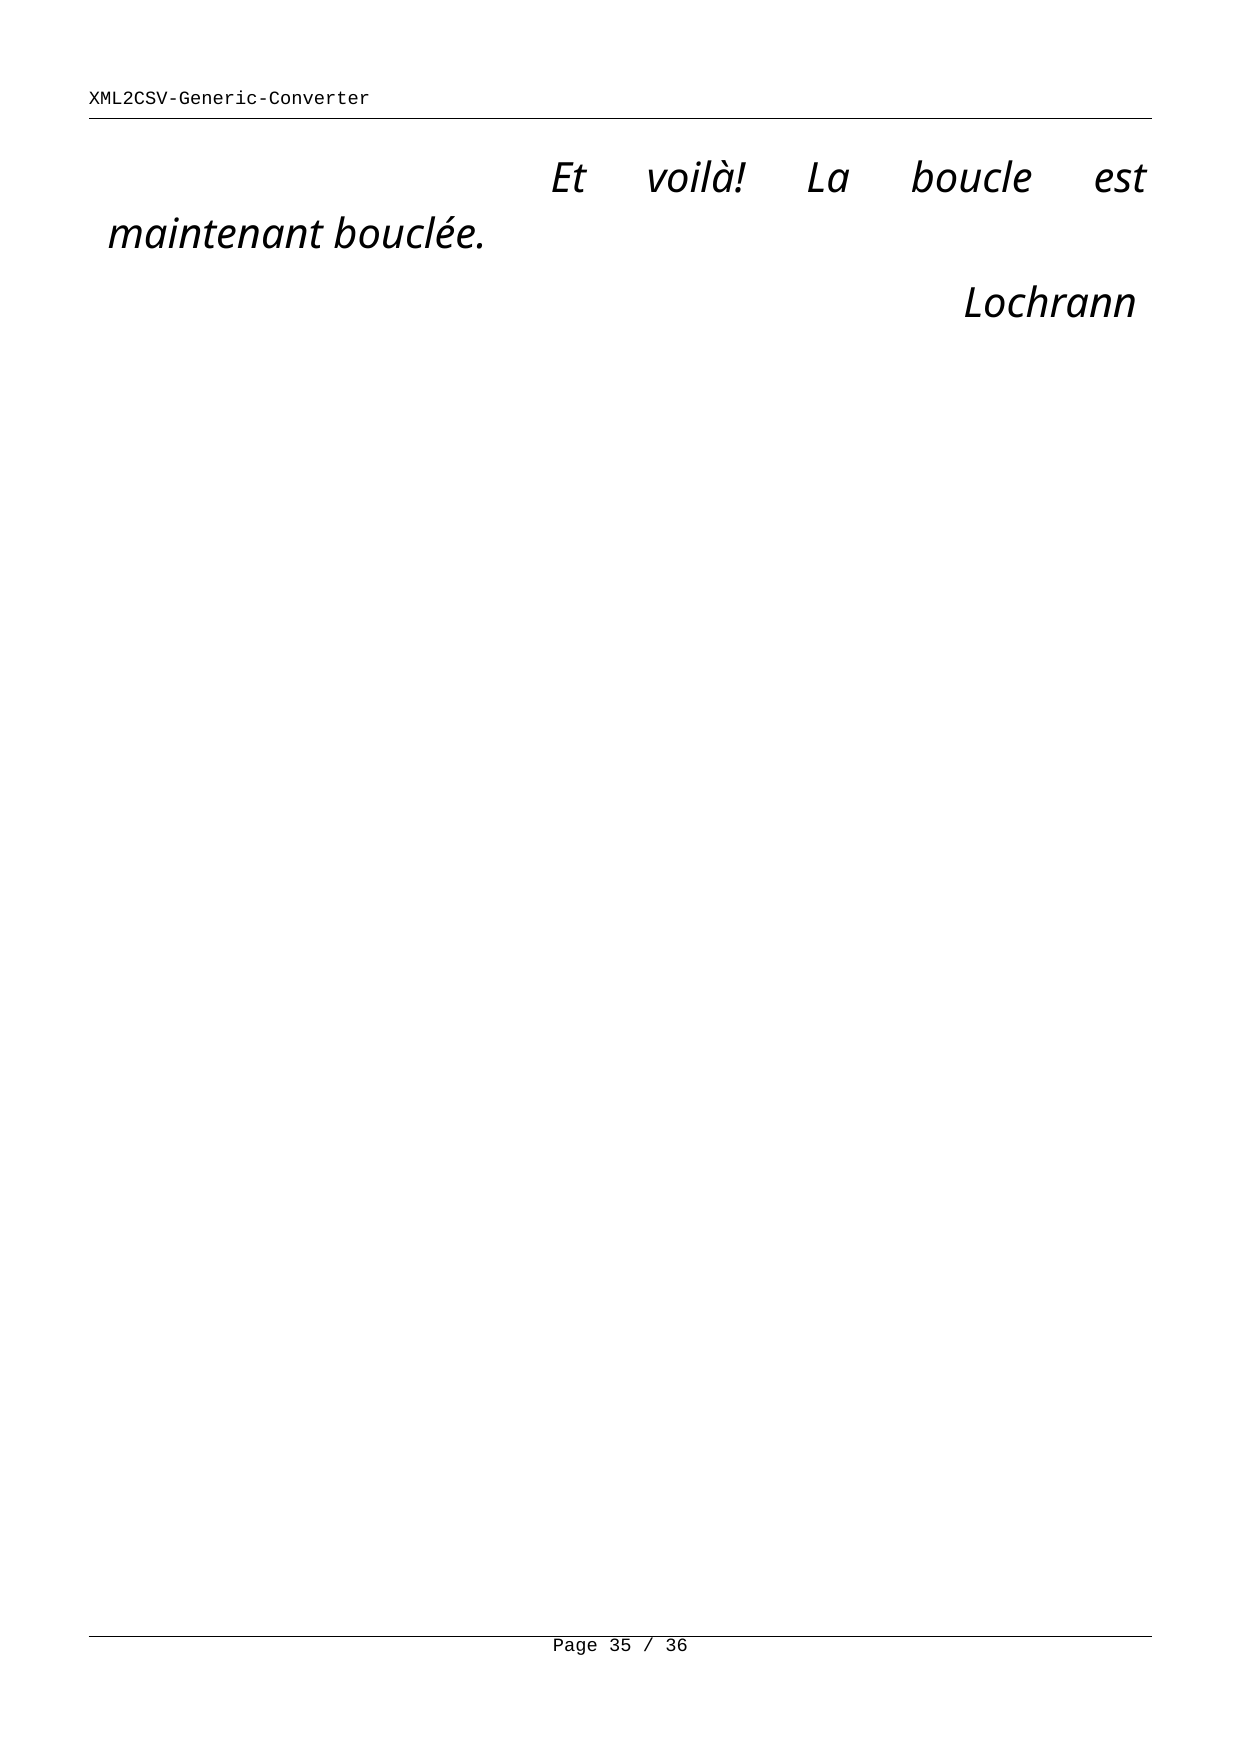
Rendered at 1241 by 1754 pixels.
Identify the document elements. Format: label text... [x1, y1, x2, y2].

text Et voilà! La boucle est maintenant bouclée. [107, 147, 1152, 261]
text Lochrann [107, 273, 1152, 329]
